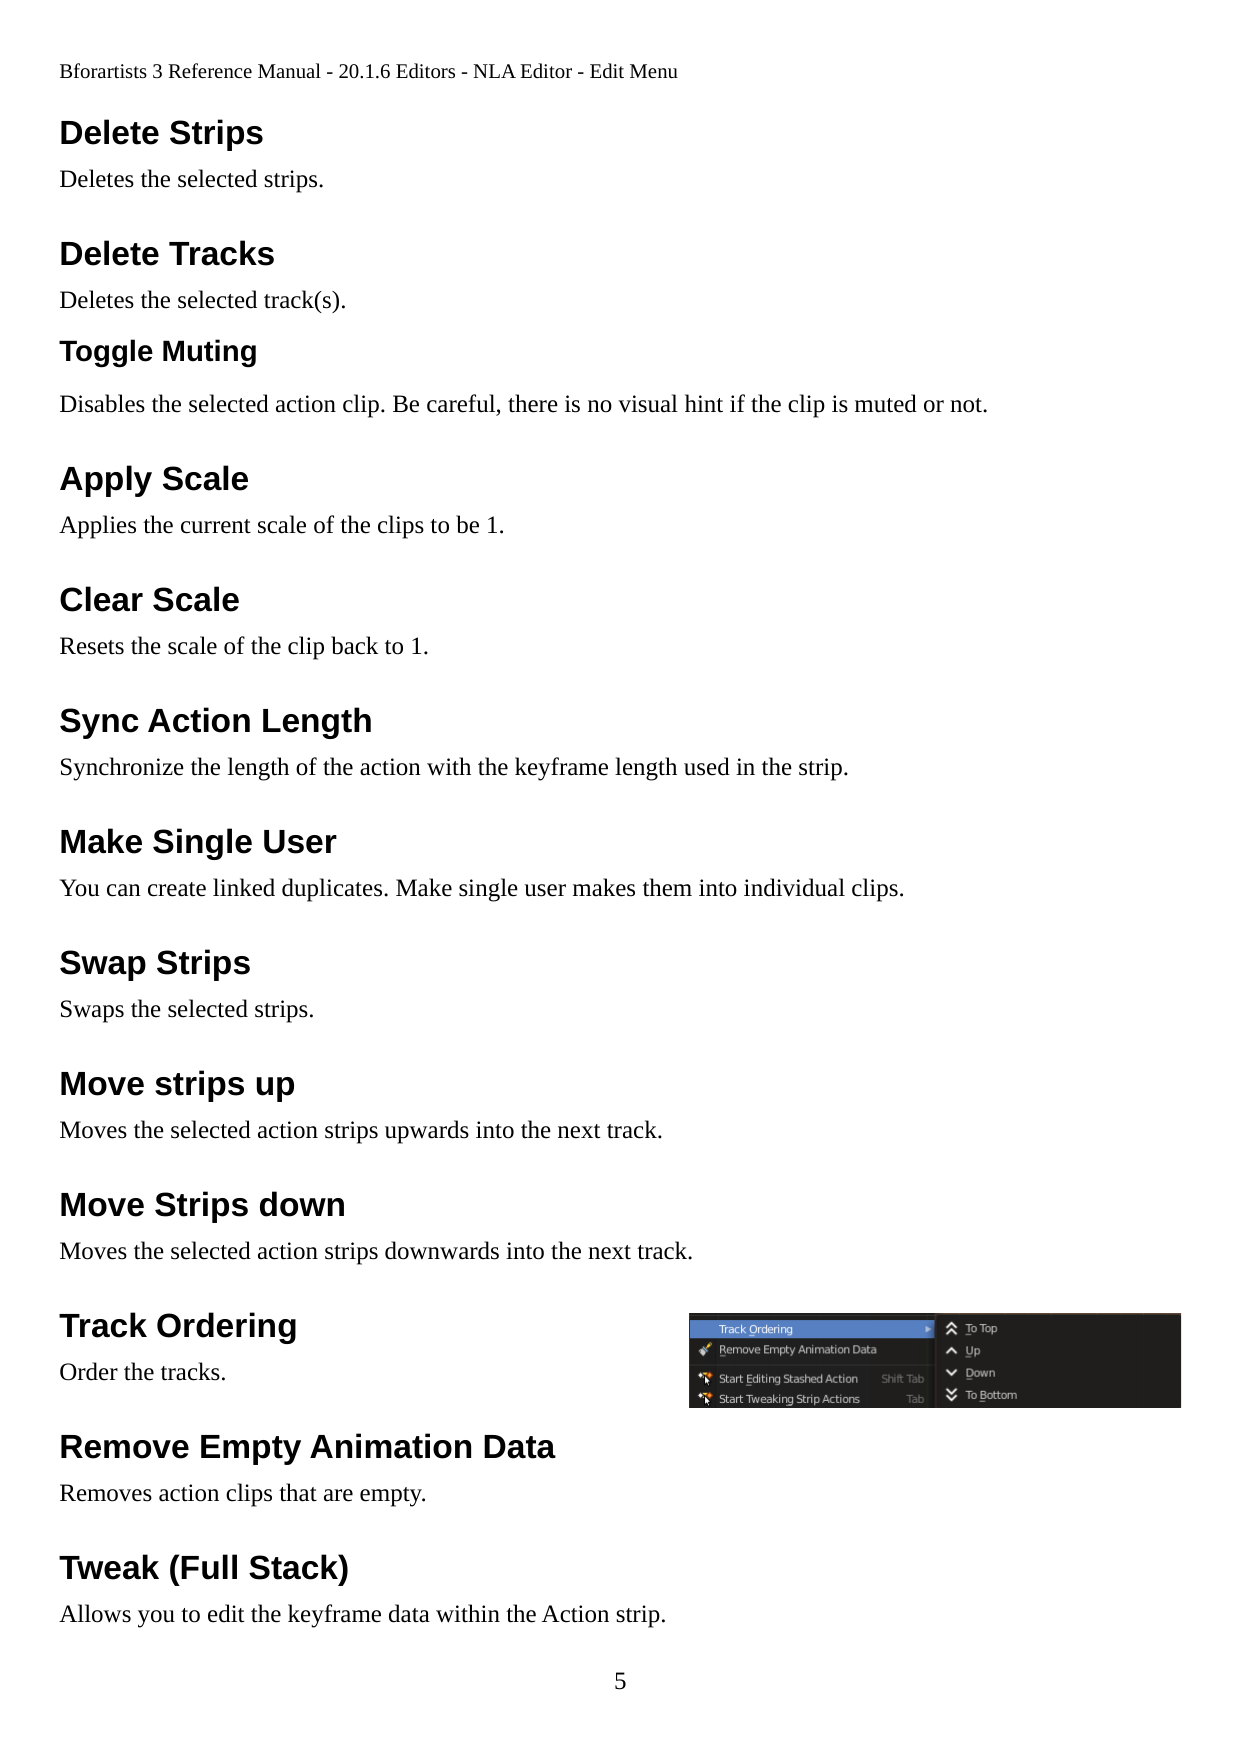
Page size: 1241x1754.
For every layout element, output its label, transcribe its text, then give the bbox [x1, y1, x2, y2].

text Toggle Muting [59, 334, 1181, 368]
subtitle Clear Scale [59, 580, 1181, 618]
subtitle Apply Scale [59, 459, 1181, 497]
subtitle Remove Empty Animation Data [59, 1427, 1181, 1466]
subtitle Move Strips down [59, 1185, 1181, 1224]
text Allows you to edit the keyframe data within the Action strip. [59, 1599, 1181, 1628]
subtitle Delete Strips [59, 113, 1181, 151]
text Applies the current scale of the clips to be 1. [59, 510, 1181, 539]
text Swaps the selected strips. [59, 994, 1181, 1023]
text Moves the selected action strips upwards into the next track. [59, 1115, 1181, 1144]
text Resets the scale of the clip back to 1. [59, 631, 1181, 660]
text Synchronize the length of the action with the keyframe length used in the strip. [59, 752, 1181, 781]
subtitle Make Single User [59, 822, 1181, 861]
text Removes action clips that are empty. [59, 1478, 1181, 1507]
text Disables the selected action clip. Be careful, there is no visual hint if the clip is muted or not. [59, 389, 1181, 418]
subtitle Sync Action Length [59, 701, 1181, 739]
text Deletes the selected track(s). [59, 285, 1181, 313]
text Order the tracks. [59, 1357, 689, 1386]
subtitle Track Ordering [59, 1306, 1181, 1345]
text You can create linked duplicates. Make single user makes them into individual clips. [59, 873, 1181, 902]
subtitle Move strips up [59, 1064, 1181, 1103]
subtitle Swap Strips [59, 943, 1181, 982]
picture [689, 1313, 1182, 1408]
text Moves the selected action strips downwards into the next track. [59, 1236, 1181, 1265]
subtitle Tweak (Full Stack) [59, 1548, 1181, 1587]
subtitle Delete Tracks [59, 234, 1181, 272]
text Deletes the selected strips. [59, 164, 1181, 192]
